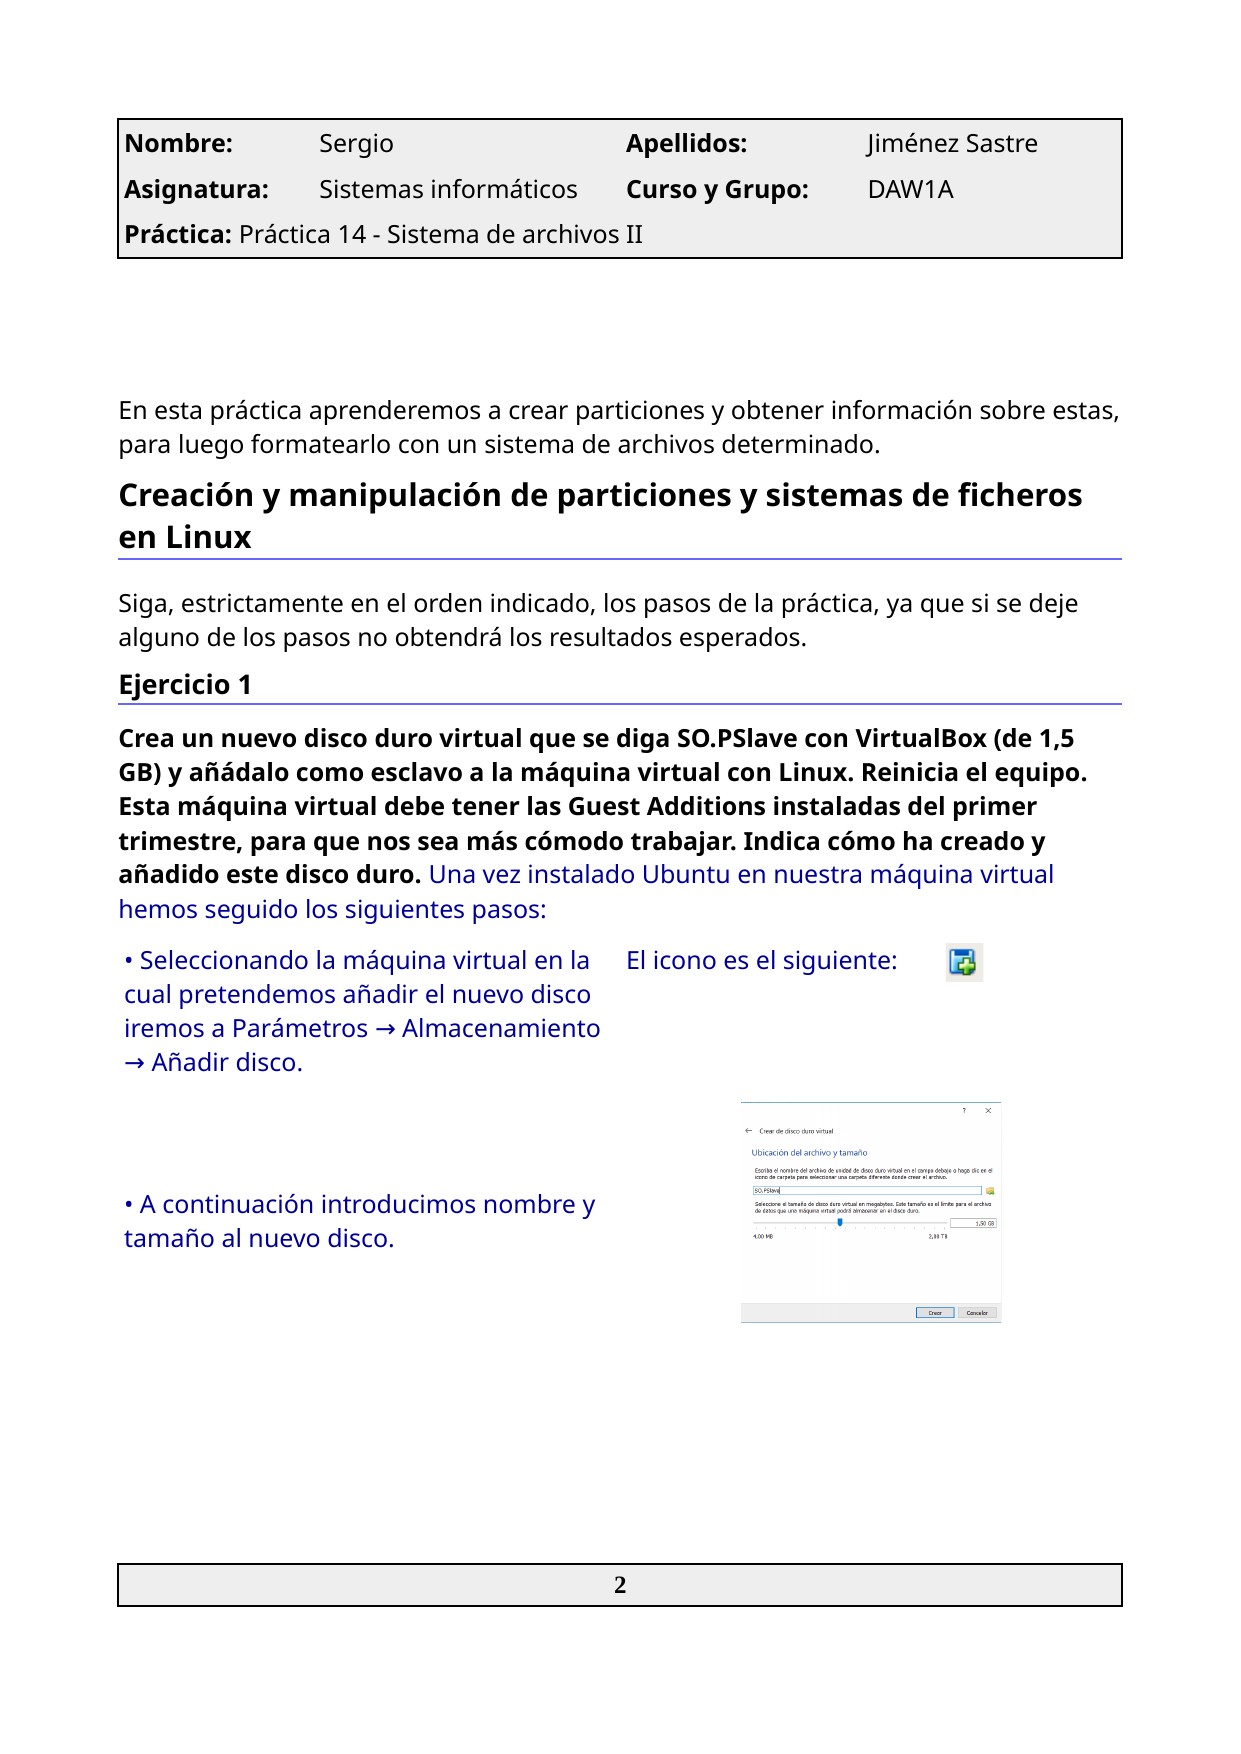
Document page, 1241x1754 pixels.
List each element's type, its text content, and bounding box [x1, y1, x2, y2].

text En esta práctica aprenderemos a crear particiones y obtener información sobre estas, para luego formatearlo con un sistema de archivos determinado. [118, 393, 1122, 461]
picture [945, 943, 984, 982]
text Ejercicio 1 [118, 666, 1122, 703]
text Siga, estrictamente en el orden indicado, los pasos de la práctica, ya que si se deje alguno de los pasos no obtendrá los resultados esperados. [118, 586, 1122, 654]
picture [741, 1102, 1002, 1323]
table_header El icono es el siguiente: [620, 937, 1122, 1097]
table_header [118, 705, 1122, 721]
table_header [118, 560, 1122, 586]
text Creación y manipulación de particiones y sistemas de ficheros en Linux [118, 473, 1122, 558]
table_header • A continuación introducimos nombre y tamaño al nuevo disco. [118, 1097, 620, 1357]
table_header • Seleccionando la máquina virtual en la cual pretendemos añadir el nuevo disco iremos a Parámetros → Almacenamiento → Añadir disco. [118, 937, 620, 1097]
table_header [620, 1097, 1122, 1357]
text Crea un nuevo disco duro virtual que se diga SO.PSlave con VirtualBox (de 1,5 GB) y añádalo como esclavo a la máquina virtual con Linux. Reinicia el equipo. Esta máquina virtual debe tener las Guest Additions instaladas del primer trimestre, para que nos sea más cómodo trabajar. Indica cómo ha creado y añadido este disco duro. Una vez instalado Ubuntu en nuestra máquina virtual hemos seguido los siguientes pasos: [118, 721, 1122, 925]
